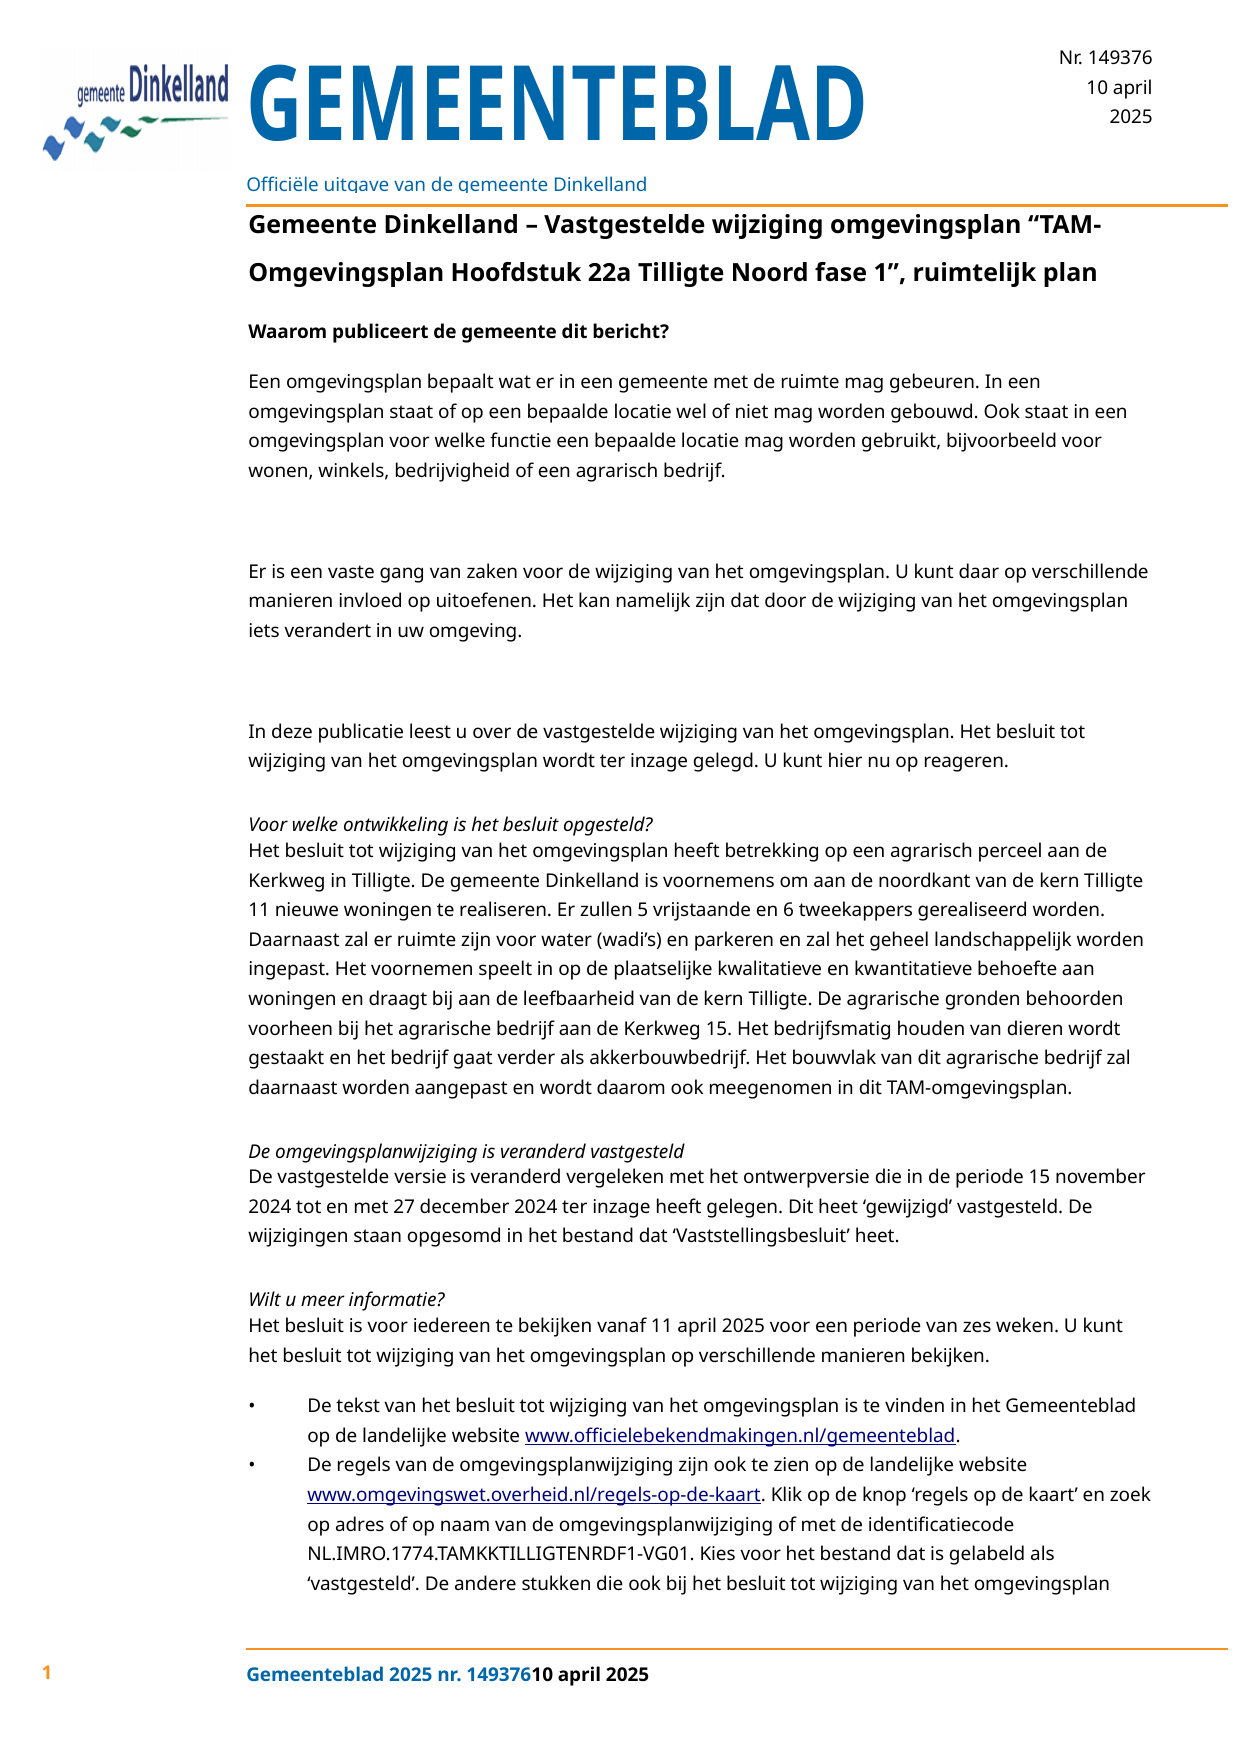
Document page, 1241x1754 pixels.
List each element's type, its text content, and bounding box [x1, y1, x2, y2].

list De tekst van het besluit tot wijziging van het omgevingsplan is te vinden in het Gemeenteblad op de landelijke website www.officielebekendmakingen.nl/gemeenteblad. [248, 1392, 1152, 1448]
text Wilt u meer informatie? [248, 1287, 1152, 1312]
text Het besluit is voor iedereen te bekijken vanaf 11 april 2025 voor een periode van zes weken. U kunt het besluit tot wijziging van het omgevingsplan op verschillende manieren bekijken. [248, 1312, 1152, 1368]
text Waarom publiceert de gemeente dit bericht? [248, 318, 1152, 344]
picture [41, 47, 231, 172]
text De omgevingsplanwijziging is veranderd vastgesteld [248, 1138, 1152, 1163]
text Er is een vaste gang van zaken voor de wijziging van het omgevingsplan. U kunt daar op verschillende manieren invloed op uitoefenen. Het kan namelijk zijn dat door de wijziging van het omgevingsplan iets verandert in uw omgeving. [248, 558, 1152, 643]
text Het besluit tot wijziging van het omgevingsplan heeft betrekking op een agrarisch perceel aan de Kerkweg in Tilligte. De gemeente Dinkelland is voornemens om aan de noordkant van de kern Tilligte 11 nieuwe woningen te realiseren. Er zullen 5 vrijstaande en 6 tweekappers gerealiseerd worden. Daarnaast zal er ruimte zijn voor water (wadi’s) en parkeren en zal het geheel landschappelijk worden ingepast. Het voornemen speelt in op de plaatselijke kwalitatieve en kwantitatieve behoefte aan woningen en draagt bij aan de leefbaarheid van de kern Tilligte. De agrarische gronden behoorden voorheen bij het agrarische bedrijf aan de Kerkweg 15. Het bedrijfsmatig houden van dieren wordt gestaakt en het bedrijf gaat verder als akkerbouwbedrijf. Het bouwvlak van dit agrarische bedrijf zal daarnaast worden aangepast en wordt daarom ook meegenomen in dit TAM-omgevingsplan. [248, 837, 1152, 1099]
text Gemeente Dinkelland – Vastgestelde wijziging omgevingsplan “TAM-Omgevingsplan Hoofdstuk 22a Tilligte Noord fase 1”, ruimtelijk plan [248, 207, 1152, 288]
text Een omgevingsplan bepaalt wat er in een gemeente met de ruimte mag gebeuren. In een omgevingsplan staat of op een bepaalde locatie wel of niet mag worden gebouwd. Ook staat in een omgevingsplan voor welke functie een bepaalde locatie mag worden gebruikt, bijvoorbeeld voor wonen, winkels, bedrijvigheid of een agrarisch bedrijf. [248, 368, 1152, 483]
text In deze publicatie leest u over de vastgestelde wijziging van het omgevingsplan. Het besluit tot wijziging van het omgevingsplan wordt ter inzage gelegd. U kunt hier nu op reageren. [248, 718, 1152, 773]
list De regels van de omgevingsplanwijziging zijn ook te zien op de landelijke website www.omgevingswet.overheid.nl/regels-op-de-kaart. Klik op de knop ‘regels op de kaart’ en zoek op adres of op naam van de omgevingsplanwijziging of met de identificatiecode NL.IMRO.1774.TAMKKTILLIGTENRDF1-VG01. Kies voor het bestand dat is gelabeld als ‘vastgesteld’. De andere stukken die ook bij het besluit tot wijziging van het omgevingsplan [248, 1452, 1152, 1596]
text De vastgestelde versie is veranderd vergeleken met het ontwerpversie die in de periode 15 november 2024 tot en met 27 december 2024 ter inzage heeft gelegen. Dit heet ‘gewijzigd’ vastgesteld. De wijzigingen staan opgesomd in het bestand dat ‘Vaststellingsbesluit’ heet. [248, 1163, 1152, 1248]
text Voor welke ontwikkeling is het besluit opgesteld? [248, 811, 1152, 837]
